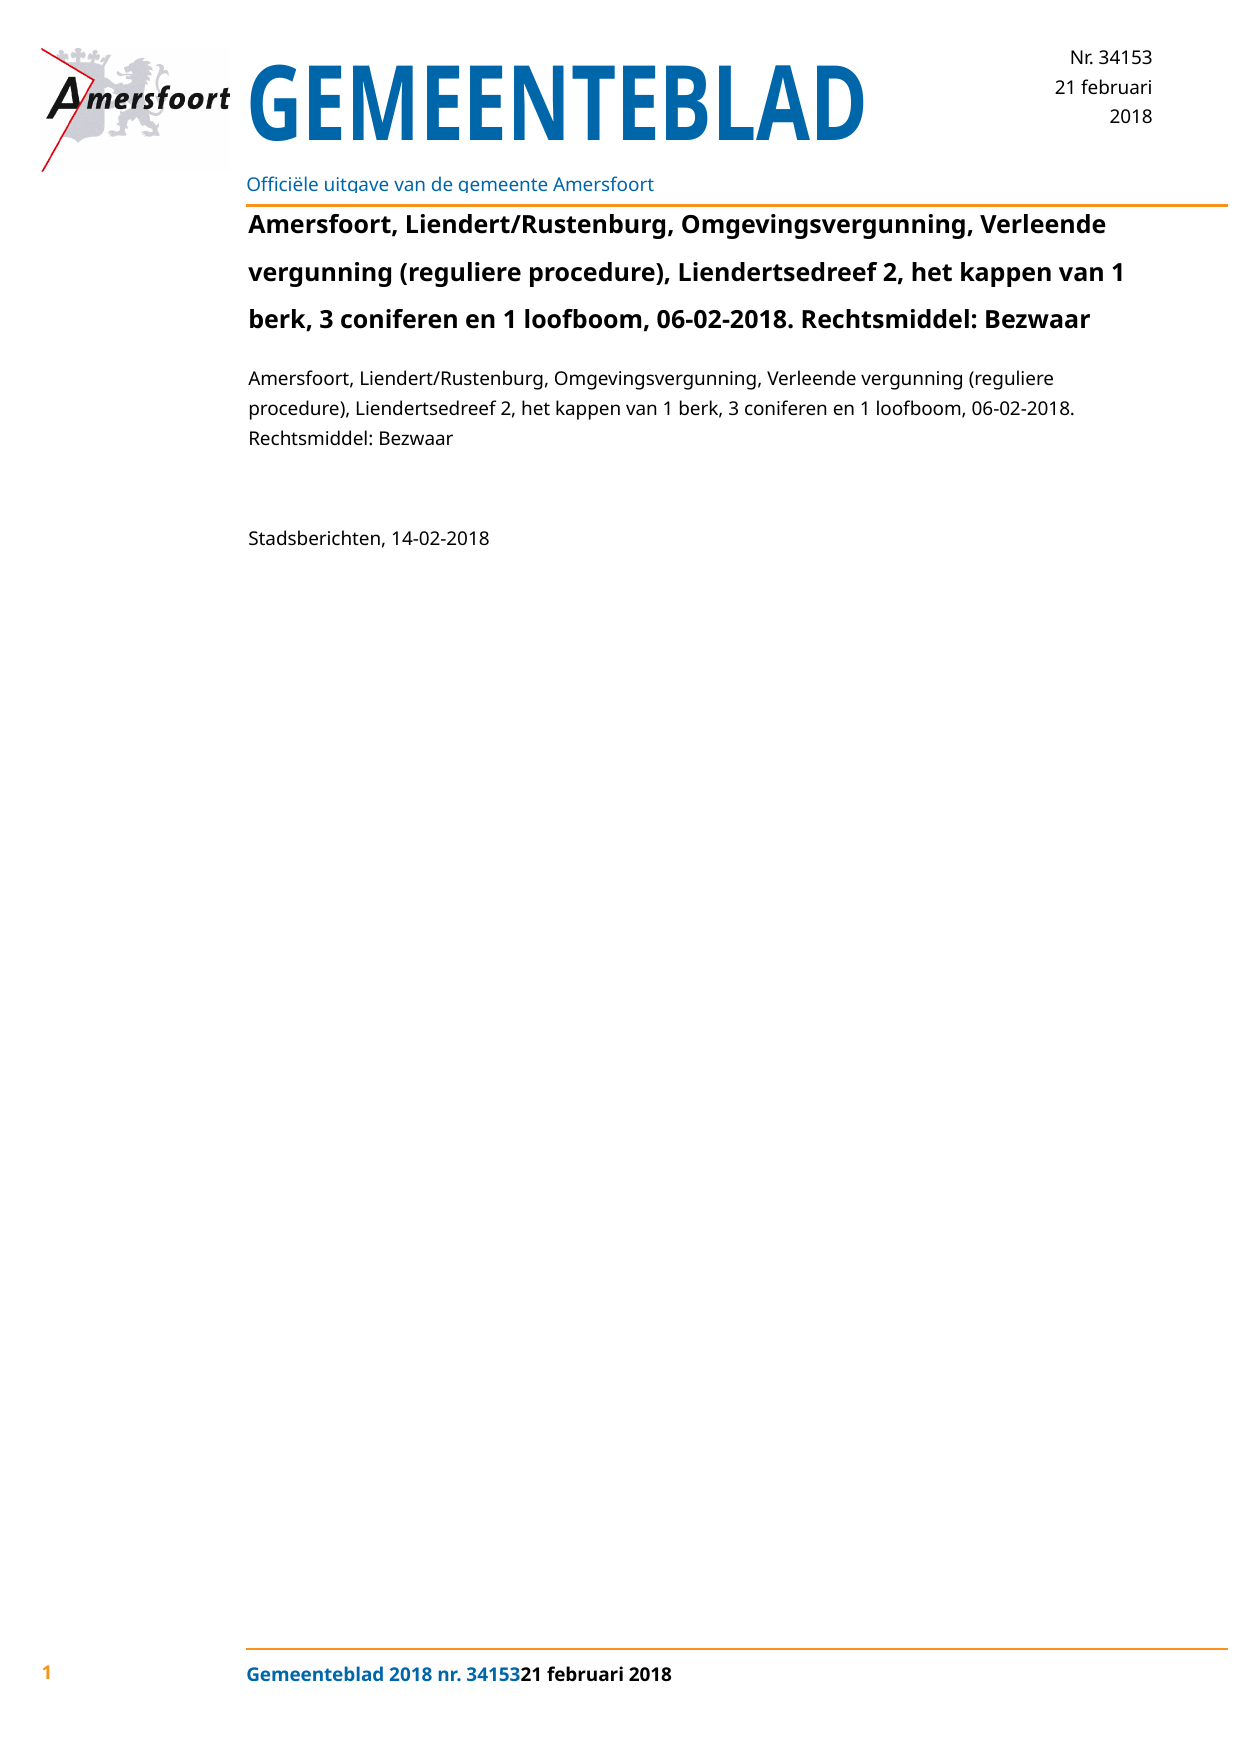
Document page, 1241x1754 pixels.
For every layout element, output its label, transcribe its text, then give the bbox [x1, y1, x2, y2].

text Stadsberichten, 14-02-2018 [248, 526, 1152, 551]
text Amersfoort, Liendert/Rustenburg, Omgevingsvergunning, Verleende vergunning (reguliere procedure), Liendertsedreef 2, het kappen van 1 berk, 3 coniferen en 1 loofboom, 06-02-2018. Rechtsmiddel: Bezwaar [248, 207, 1152, 336]
picture [41, 47, 231, 172]
text Amersfoort, Liendert/Rustenburg, Omgevingsvergunning, Verleende vergunning (reguliere procedure), Liendertsedreef 2, het kappen van 1 berk, 3 coniferen en 1 loofboom, 06-02-2018. Rechtsmiddel: Bezwaar [248, 366, 1152, 450]
